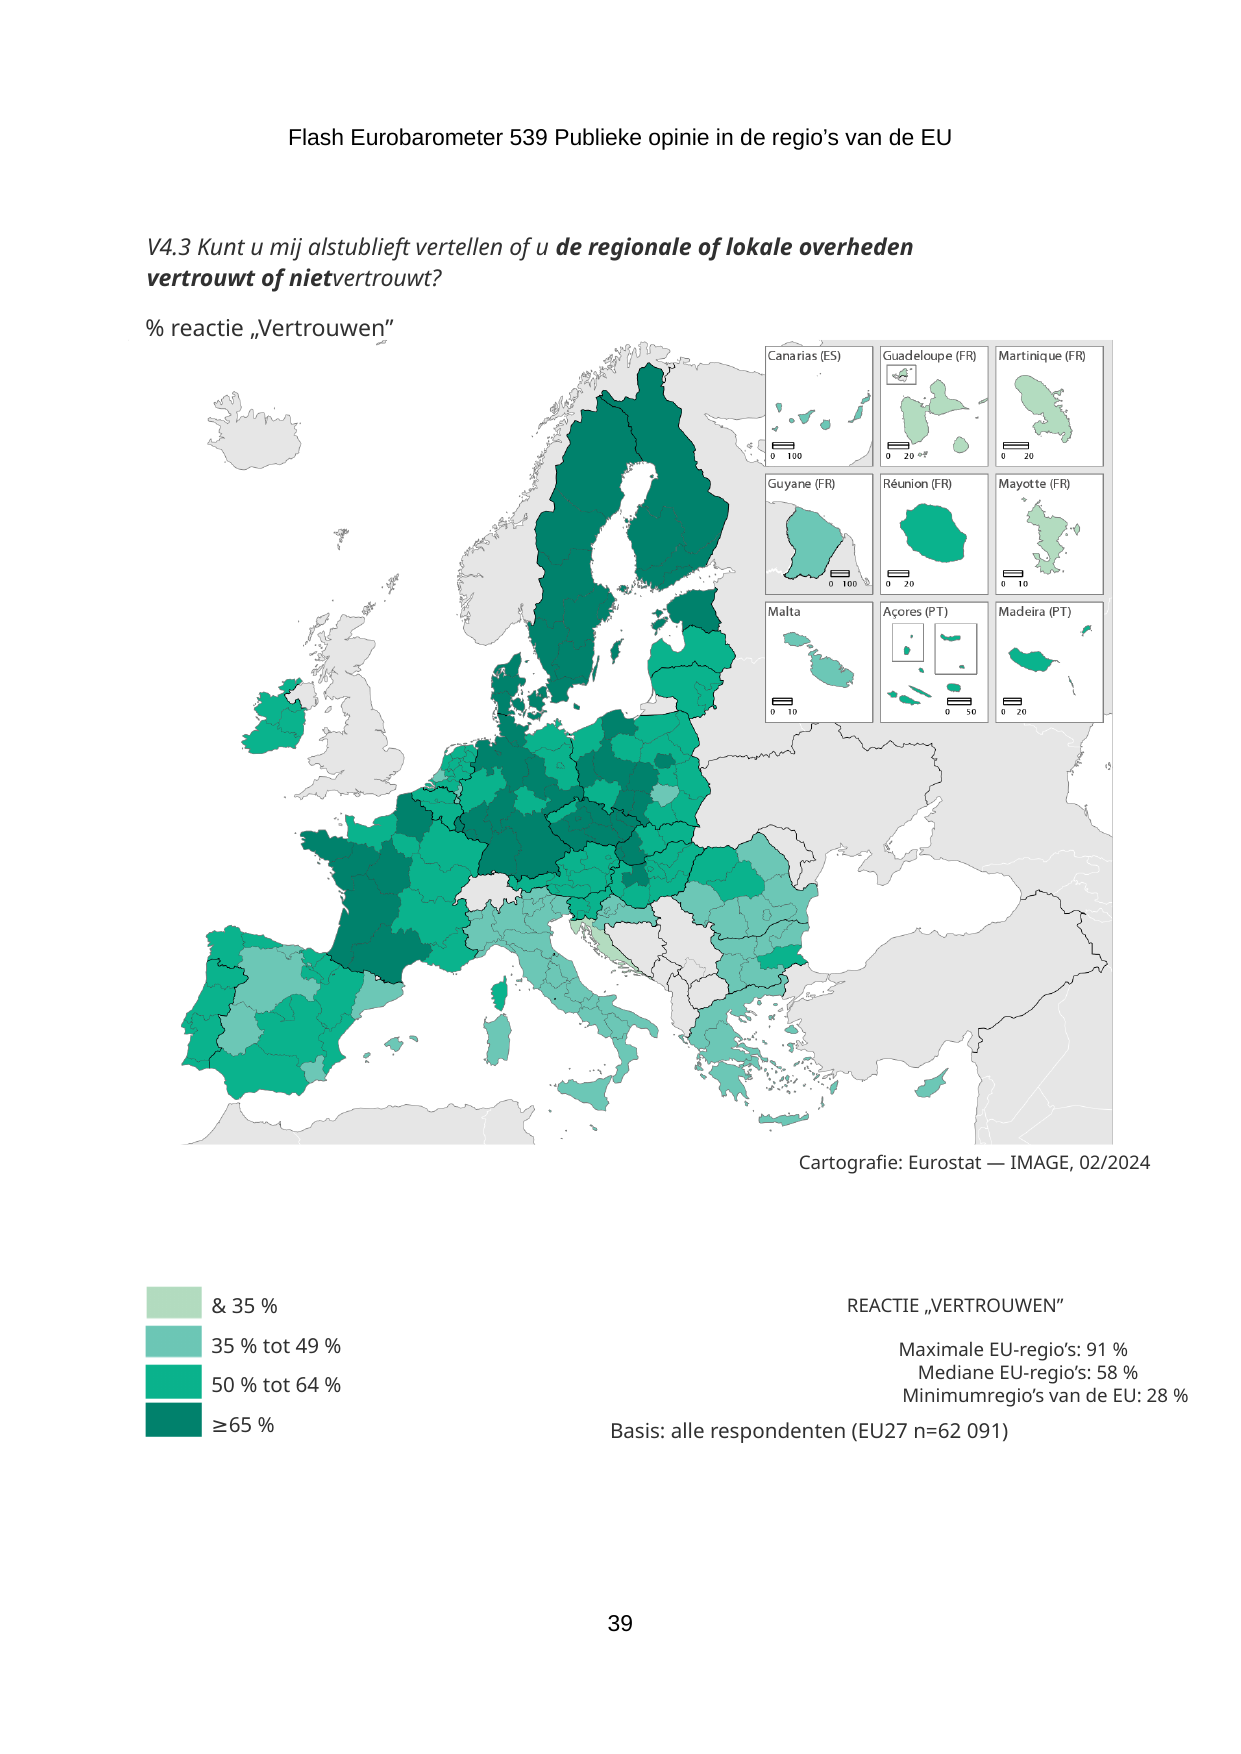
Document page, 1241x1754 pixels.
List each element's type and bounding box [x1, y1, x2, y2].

picture [146, 1403, 201, 1436]
picture [117, 337, 1114, 1146]
picture [146, 1365, 201, 1398]
picture [146, 1326, 201, 1358]
picture [147, 1287, 201, 1319]
